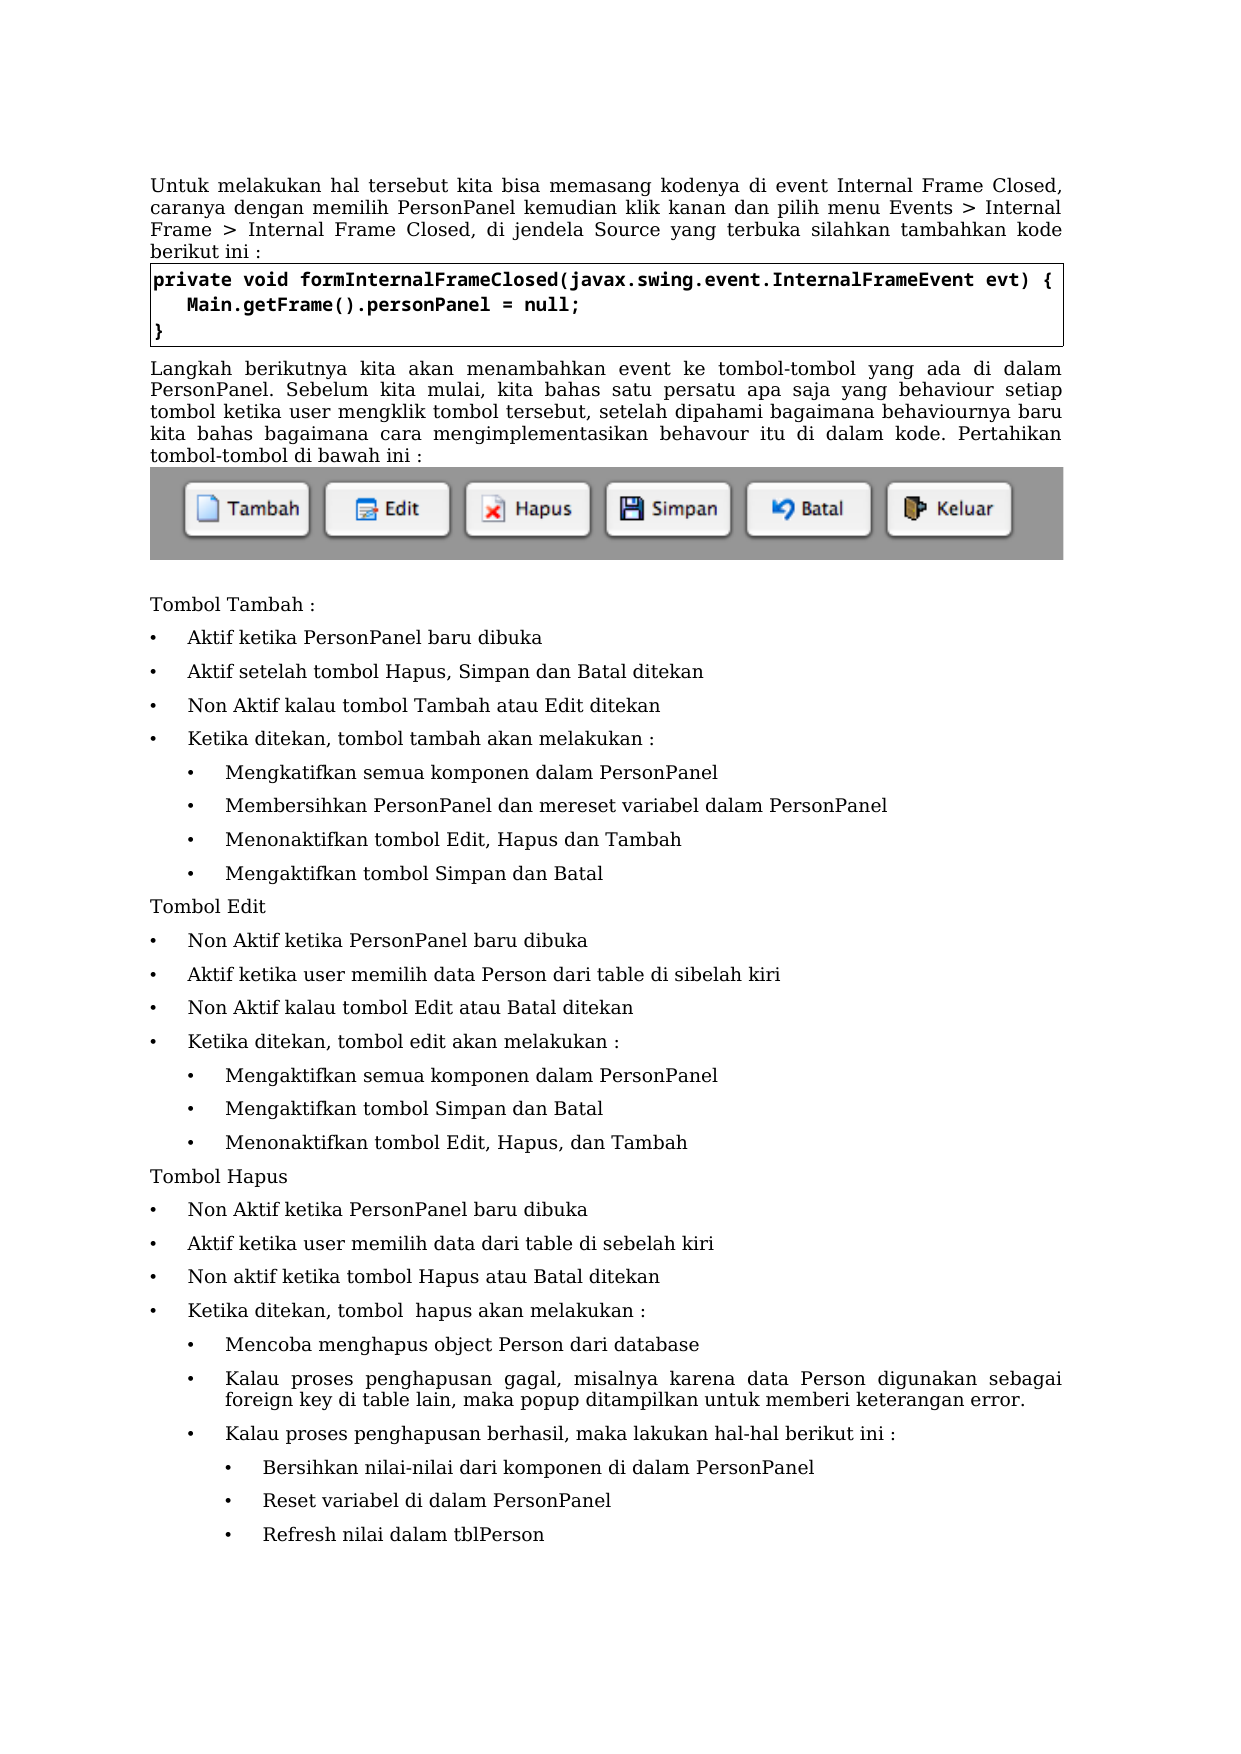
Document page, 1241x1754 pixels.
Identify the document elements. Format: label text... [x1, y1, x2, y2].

list Ketika ditekan, tombol tambah akan melakukan : [150, 728, 1063, 750]
list Ketika ditekan, tombol hapus akan melakukan : [150, 1300, 1063, 1322]
list Aktif ketika PersonPanel baru dibuka [150, 627, 1063, 649]
list Mengaktifkan tombol Simpan dan Batal [187, 1098, 1063, 1120]
list Aktif ketika user memilih data dari table di sebelah kiri [150, 1233, 1063, 1255]
list Non Aktif kalau tombol Edit atau Batal ditekan [150, 997, 1063, 1019]
list Mengaktifkan tombol Simpan dan Batal [187, 863, 1063, 885]
list Bersihkan nilai-nilai dari komponen di dalam PersonPanel [225, 1457, 1063, 1478]
list Kalau proses penghapusan gagal, misalnya karena data Person digunakan sebagai foreign key di table lain, maka popup ditampilkan untuk memberi keterangan error. [187, 1367, 1063, 1411]
picture [150, 467, 1064, 560]
list Aktif ketika user memilih data Person dari table di sibelah kiri [150, 964, 1063, 986]
text Langkah berikutnya kita akan menambahkan event ke tombol-tombol yang ada di dalam PersonPanel. Sebelum kita mulai, kita bahas satu persatu apa saja yang behaviour setiap tombol ketika user mengklik tombol tersebut, setelah dipahami bagaimana behaviournya baru kita bahas bagaimana cara mengimplementasikan behavour itu di dalam kode. Pertahikan tombol-tombol di bawah ini : [150, 358, 1063, 467]
list Non Aktif ketika PersonPanel baru dibuka [150, 930, 1063, 952]
list Kalau proses penghapusan berhasil, maka lakukan hal-hal berikut ini : [187, 1423, 1063, 1445]
text private void formInternalFrameClosed(javax.swing.event.InternalFrameEvent evt) { [151, 264, 1063, 288]
list Non aktif ketika tombol Hapus atau Batal ditekan [150, 1267, 1063, 1288]
list Aktif setelah tombol Hapus, Simpan dan Batal ditekan [150, 661, 1063, 683]
list Menonaktifkan tombol Edit, Hapus dan Tambah [187, 829, 1063, 851]
list Non Aktif kalau tombol Tambah atau Edit ditekan [150, 694, 1063, 716]
list Mencoba menghapus object Person dari database [187, 1334, 1063, 1356]
list Ketika ditekan, tombol edit akan melakukan : [150, 1031, 1063, 1053]
list Non Aktif ketika PersonPanel baru dibuka [150, 1199, 1063, 1221]
list Reset variabel di dalam PersonPanel [225, 1490, 1063, 1512]
text Main.getFrame().personPanel = null; [151, 288, 1063, 314]
list Refresh nilai dalam tblPerson [225, 1524, 1063, 1546]
text Tombol Hapus [150, 1166, 1063, 1187]
list Menonaktifkan tombol Edit, Hapus, dan Tambah [187, 1132, 1063, 1154]
text Tombol Edit [150, 896, 1063, 918]
list Mengkatifkan semua komponen dalam PersonPanel [187, 762, 1063, 784]
list Mengaktifkan semua komponen dalam PersonPanel [187, 1065, 1063, 1087]
text } [151, 314, 1063, 346]
text Tombol Tambah : [150, 594, 1063, 616]
text Untuk melakukan hal tersebut kita bisa memasang kodenya di event Internal Frame Closed, caranya dengan memilih PersonPanel kemudian klik kanan dan pilih menu Events > Internal Frame > Internal Frame Closed, di jendela Source yang terbuka silahkan tambahkan kode berikut ini : [150, 176, 1063, 263]
list Membersihkan PersonPanel dan mereset variabel dalam PersonPanel [187, 796, 1063, 817]
